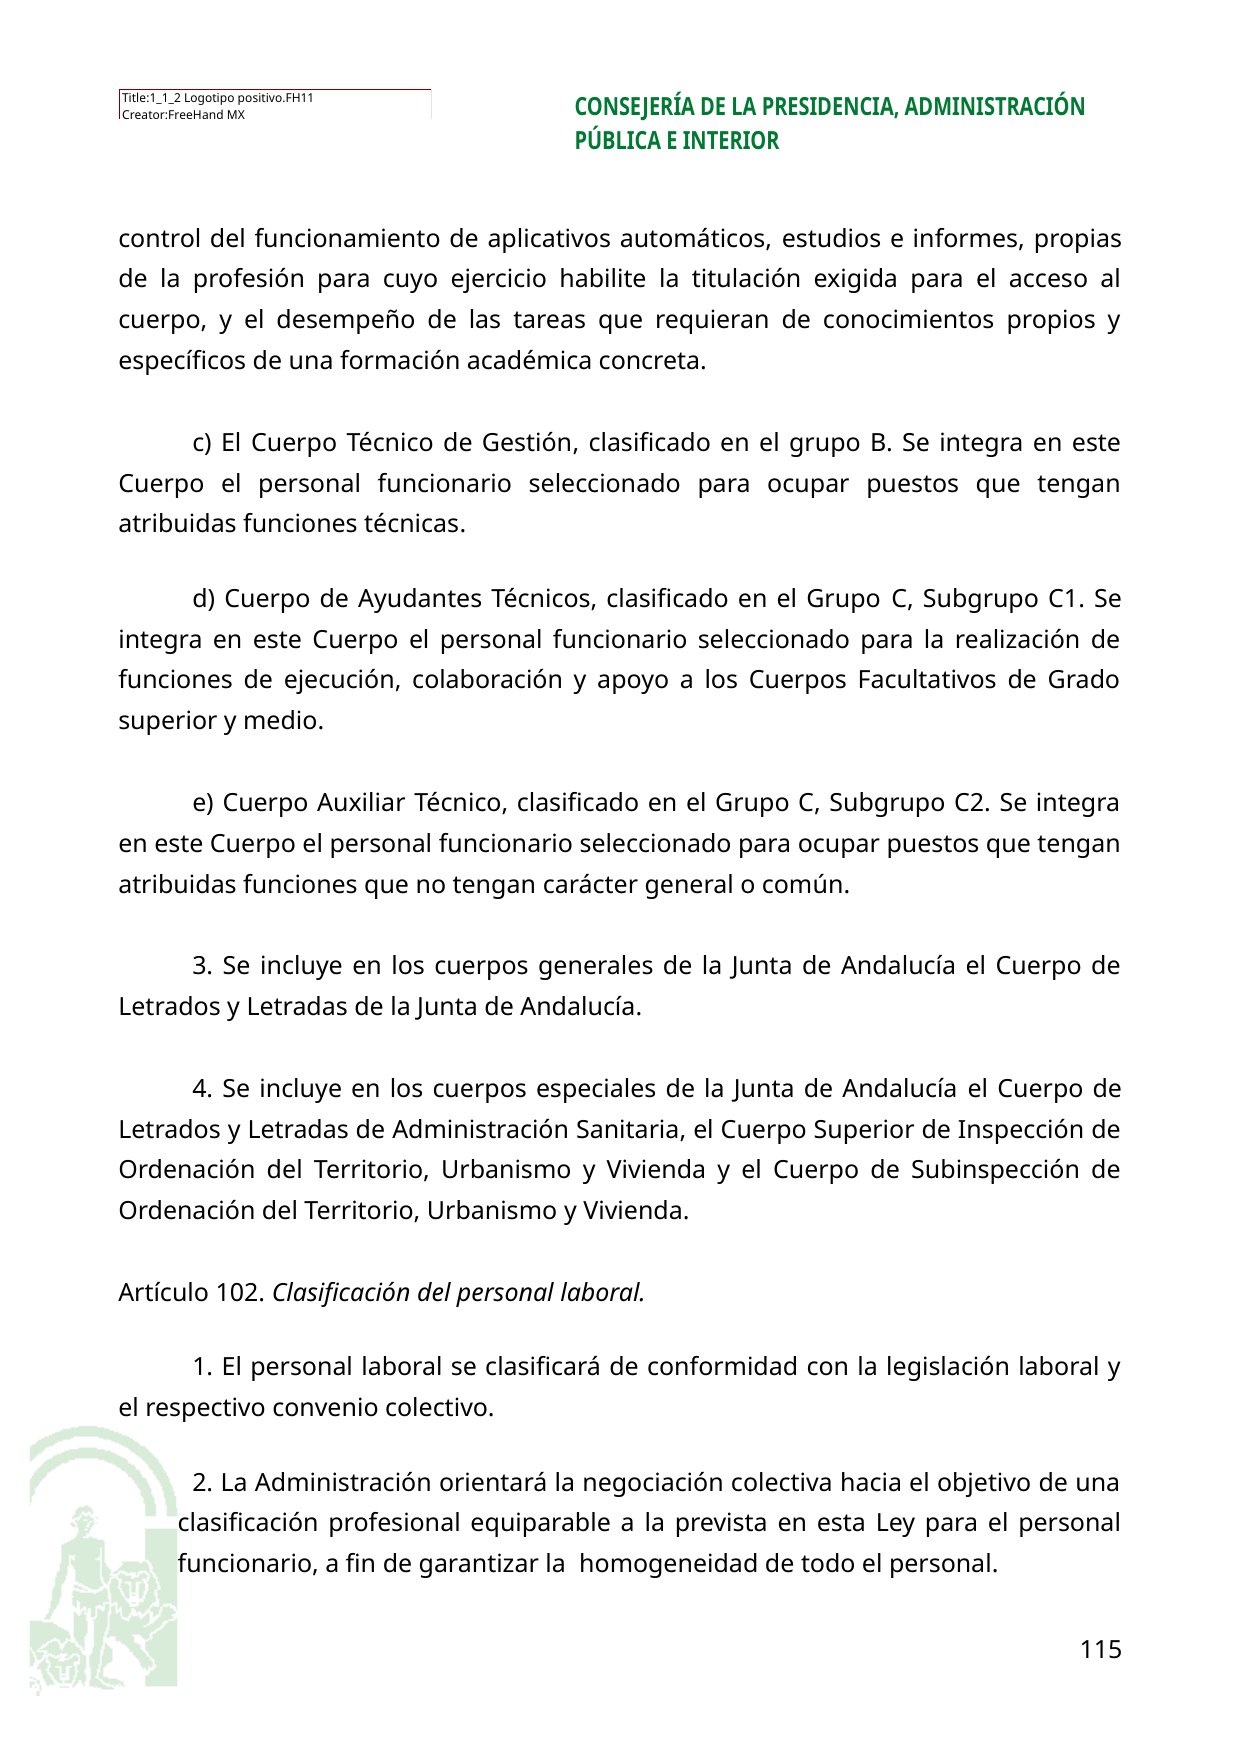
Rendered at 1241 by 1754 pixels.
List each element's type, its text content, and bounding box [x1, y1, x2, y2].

text 4. Se incluye en los cuerpos especiales de la Junta de Andalucía el Cuerpo de Letrados y Letradas de Administración Sanitaria, el Cuerpo Superior de Inspección de Ordenación del Territorio, Urbanismo y Vivienda y el Cuerpo de Subinspección de Ordenación del Territorio, Urbanismo y Vivienda. [118, 1070, 1122, 1227]
text d) Cuerpo de Ayudantes Técnicos, clasificado en el Grupo C, Subgrupo C1. Se integra en este Cuerpo el personal funcionario seleccionado para la realización de funciones de ejecución, colaboración y apoyo a los Cuerpos Facultativos de Grado superior y medio. [118, 580, 1122, 737]
text 2. La Administración orientará la negociación colectiva hacia el objetivo de una clasificación profesional equiparable a la prevista en esta Ley para el personal funcionario, a fin de garantizar la homogeneidad de todo el personal. [178, 1464, 1122, 1580]
text 3. Se incluye en los cuerpos generales de la Junta de Andalucía el Cuerpo de Letrados y Letradas de la Junta de Andalucía. [118, 948, 1122, 1023]
picture [29, 1426, 178, 1696]
text 1. El personal laboral se clasificará de conformidad con la legislación laboral y el respectivo convenio colectivo. [118, 1349, 1122, 1424]
text Artículo 102. Clasificación del personal laboral. [118, 1274, 1122, 1309]
text control del funcionamiento de aplicativos automáticos, estudios e informes, propias de la profesión para cuyo ejercicio habilite la titulación exigida para el acceso al cuerpo, y el desempeño de las tareas que requieran de conocimientos propios y específicos de una formación académica concreta. [118, 220, 1122, 377]
text c) El Cuerpo Técnico de Gestión, clasificado en el grupo B. Se integra en este Cuerpo el personal funcionario seleccionado para ocupar puestos que tengan atribuidas funciones técnicas. [118, 424, 1122, 540]
text e) Cuerpo Auxiliar Técnico, clasificado en el Grupo C, Subgrupo C2. Se integra en este Cuerpo el personal funcionario seleccionado para ocupar puestos que tengan atribuidas funciones que no tengan carácter general o común. [118, 784, 1122, 900]
